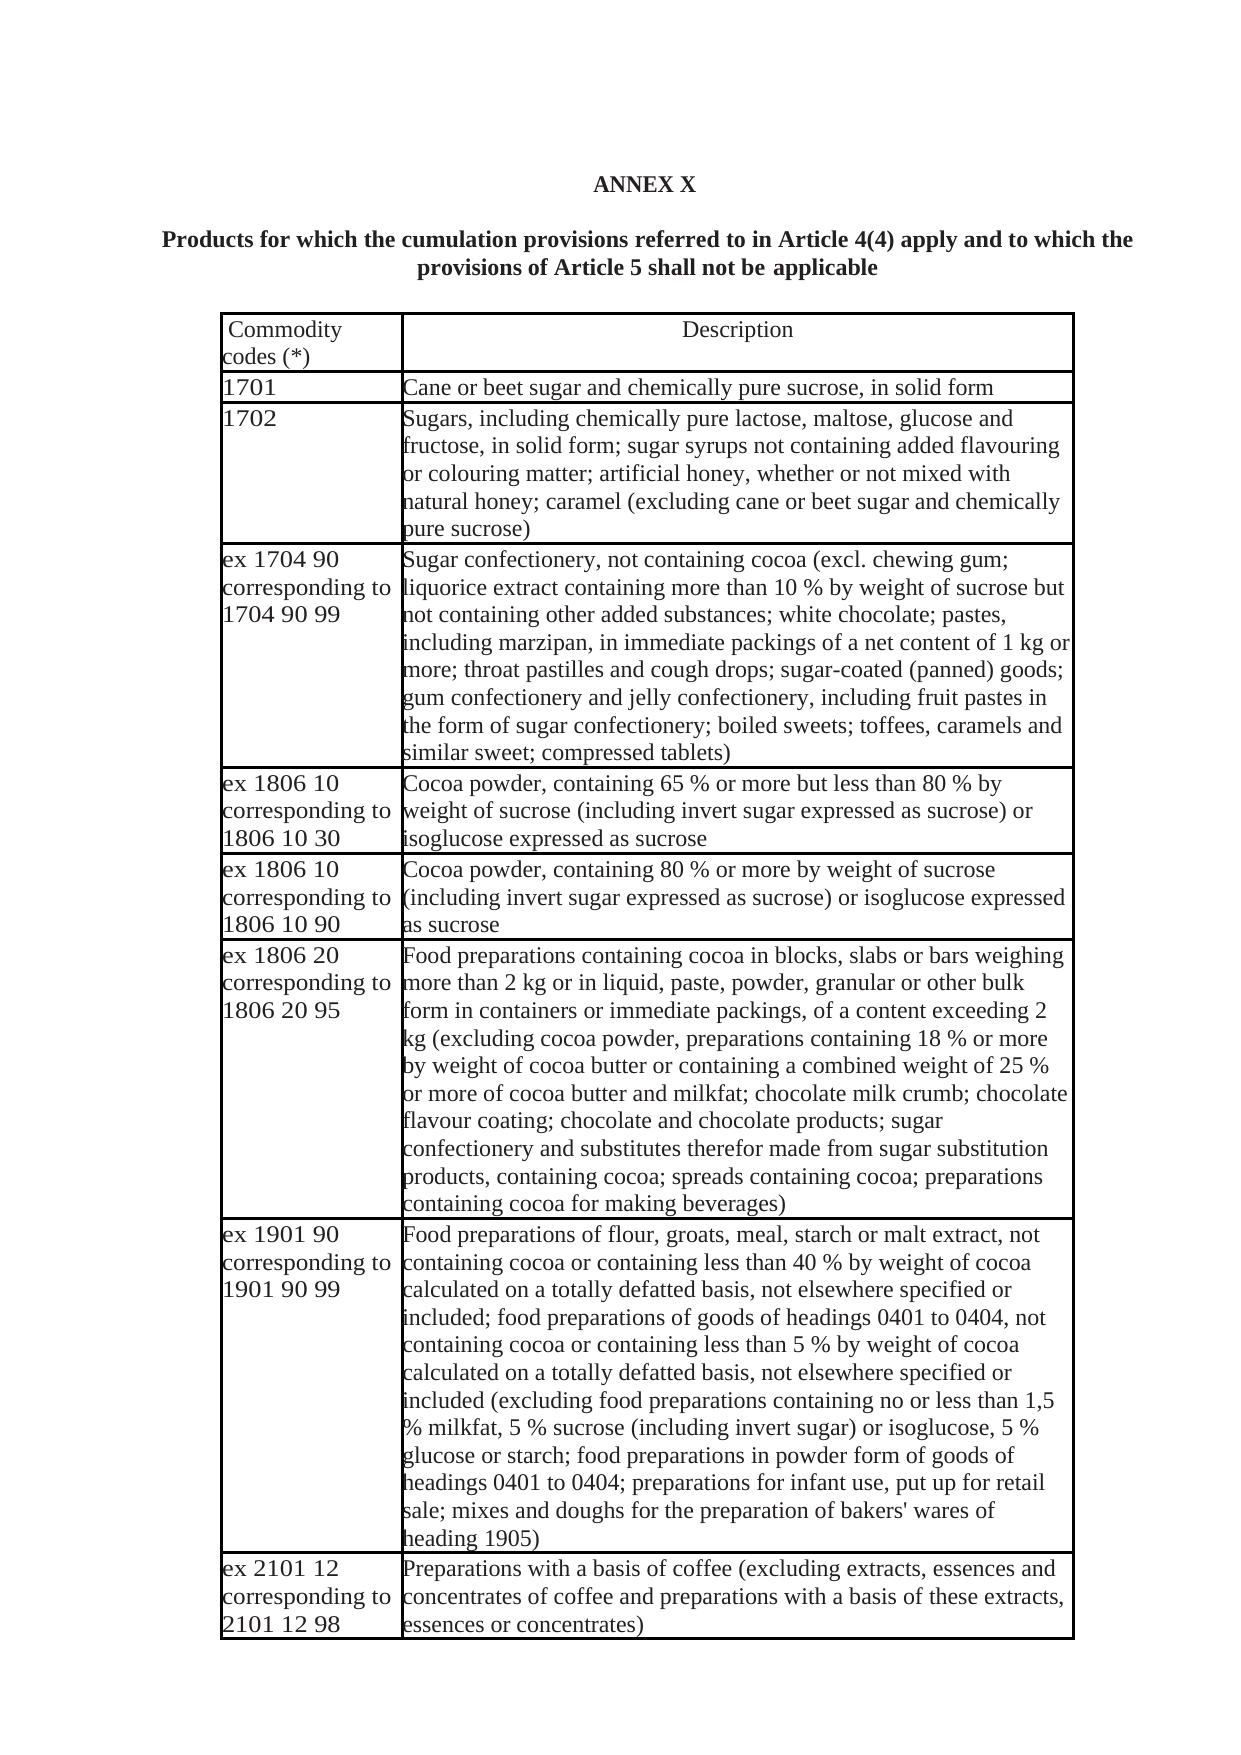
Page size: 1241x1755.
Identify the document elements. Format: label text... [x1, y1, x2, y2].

table_cell Cocoa powder, containing 80 % or more by weight of sucrose (including invert sugar expressed as sucrose) or isoglucose expressed as sucrose [404, 855, 1072, 938]
table_cell Cane or beet sugar and chemically pure sucrose, in solid form [404, 373, 1072, 401]
table_cell Sugar confectionery, not containing cocoa (excl. chewing gum; liquorice extract containing more than 10 % by weight of sucrose but not containing other added substances; white chocolate; pastes, including marzipan, in immediate packings of a net content of 1 kg or more; throat pastilles and cough drops; sugar-coated (panned) goods; gum confectionery and jelly confectionery, including fruit pastes in the form of sugar confectionery; boiled sweets; toffees, caramels and similar sweet; compressed tablets) [404, 545, 1072, 766]
table_header Description [404, 315, 1072, 370]
table_cell ex 1806 10 corresponding to 1806 10 30 [223, 769, 401, 852]
table_cell Cocoa powder, containing 65 % or more but less than 80 % by weight of sucrose (including invert sugar expressed as sucrose) or isoglucose expressed as sucrose [404, 769, 1072, 852]
table_cell 1701 [223, 373, 401, 401]
table_cell ex 2101 12 corresponding to 2101 12 98 [223, 1554, 401, 1637]
table_cell ex 1806 20 corresponding to 1806 20 95 [223, 941, 401, 1217]
table_cell Food preparations containing cocoa in blocks, slabs or bars weighing more than 2 kg or in liquid, paste, powder, granular or other bulk form in containers or immediate packings, of a content exceeding 2 kg (excluding cocoa powder, preparations containing 18 % or more by weight of cocoa butter or containing a combined weight of 25 % or more of cocoa butter and milkfat; chocolate milk crumb; chocolate flavour coating; chocolate and chocolate products; sugar confectionery and substitutes therefor made from sugar substitution products, containing cocoa; spreads containing cocoa; preparations containing cocoa for making beverages) [404, 941, 1072, 1217]
table_cell Sugars, including chemically pure lactose, maltose, glucose and fructose, in solid form; sugar syrups not containing added flavouring or colouring matter; artificial honey, whether or not mixed with natural honey; caramel (excluding cane or beet sugar and chemically pure sucrose) [404, 404, 1072, 542]
table_cell ex 1901 90 corresponding to 1901 90 99 [223, 1220, 401, 1551]
table_cell ex 1806 10 corresponding to 1806 10 90 [223, 855, 401, 938]
table_cell 1702 [223, 404, 401, 542]
table_cell Preparations with a basis of coffee (excluding extracts, essences and concentrates of coffee and preparations with a basis of these extracts, essences or concentrates) [404, 1554, 1072, 1637]
text ANNEX X [106, 170, 1188, 197]
table_cell Food preparations of flour, groats, meal, starch or malt extract, not containing cocoa or containing less than 40 % by weight of cocoa calculated on a totally defatted basis, not elsewhere specified or included; food preparations of goods of headings 0401 to 0404, not containing cocoa or containing less than 5 % by weight of cocoa calculated on a totally defatted basis, not elsewhere specified or included (excluding food preparations containing no or less than 1,5 % milkfat, 5 % sucrose (including invert sugar) or isoglucose, 5 % glucose or starch; food preparations in powder form of goods of headings 0401 to 0404; preparations for infant use, put up for retail sale; mixes and doughs for the preparation of bakers' wares of heading 1905) [404, 1220, 1072, 1551]
table_cell ex 1704 90 corresponding to 1704 90 99 [223, 545, 401, 766]
table_header Commodity codes (*) [223, 315, 401, 370]
text Products for which the cumulation provisions referred to in Article 4(4) apply and to which the provisions of Article 5 shall not be applicable [106, 225, 1188, 280]
